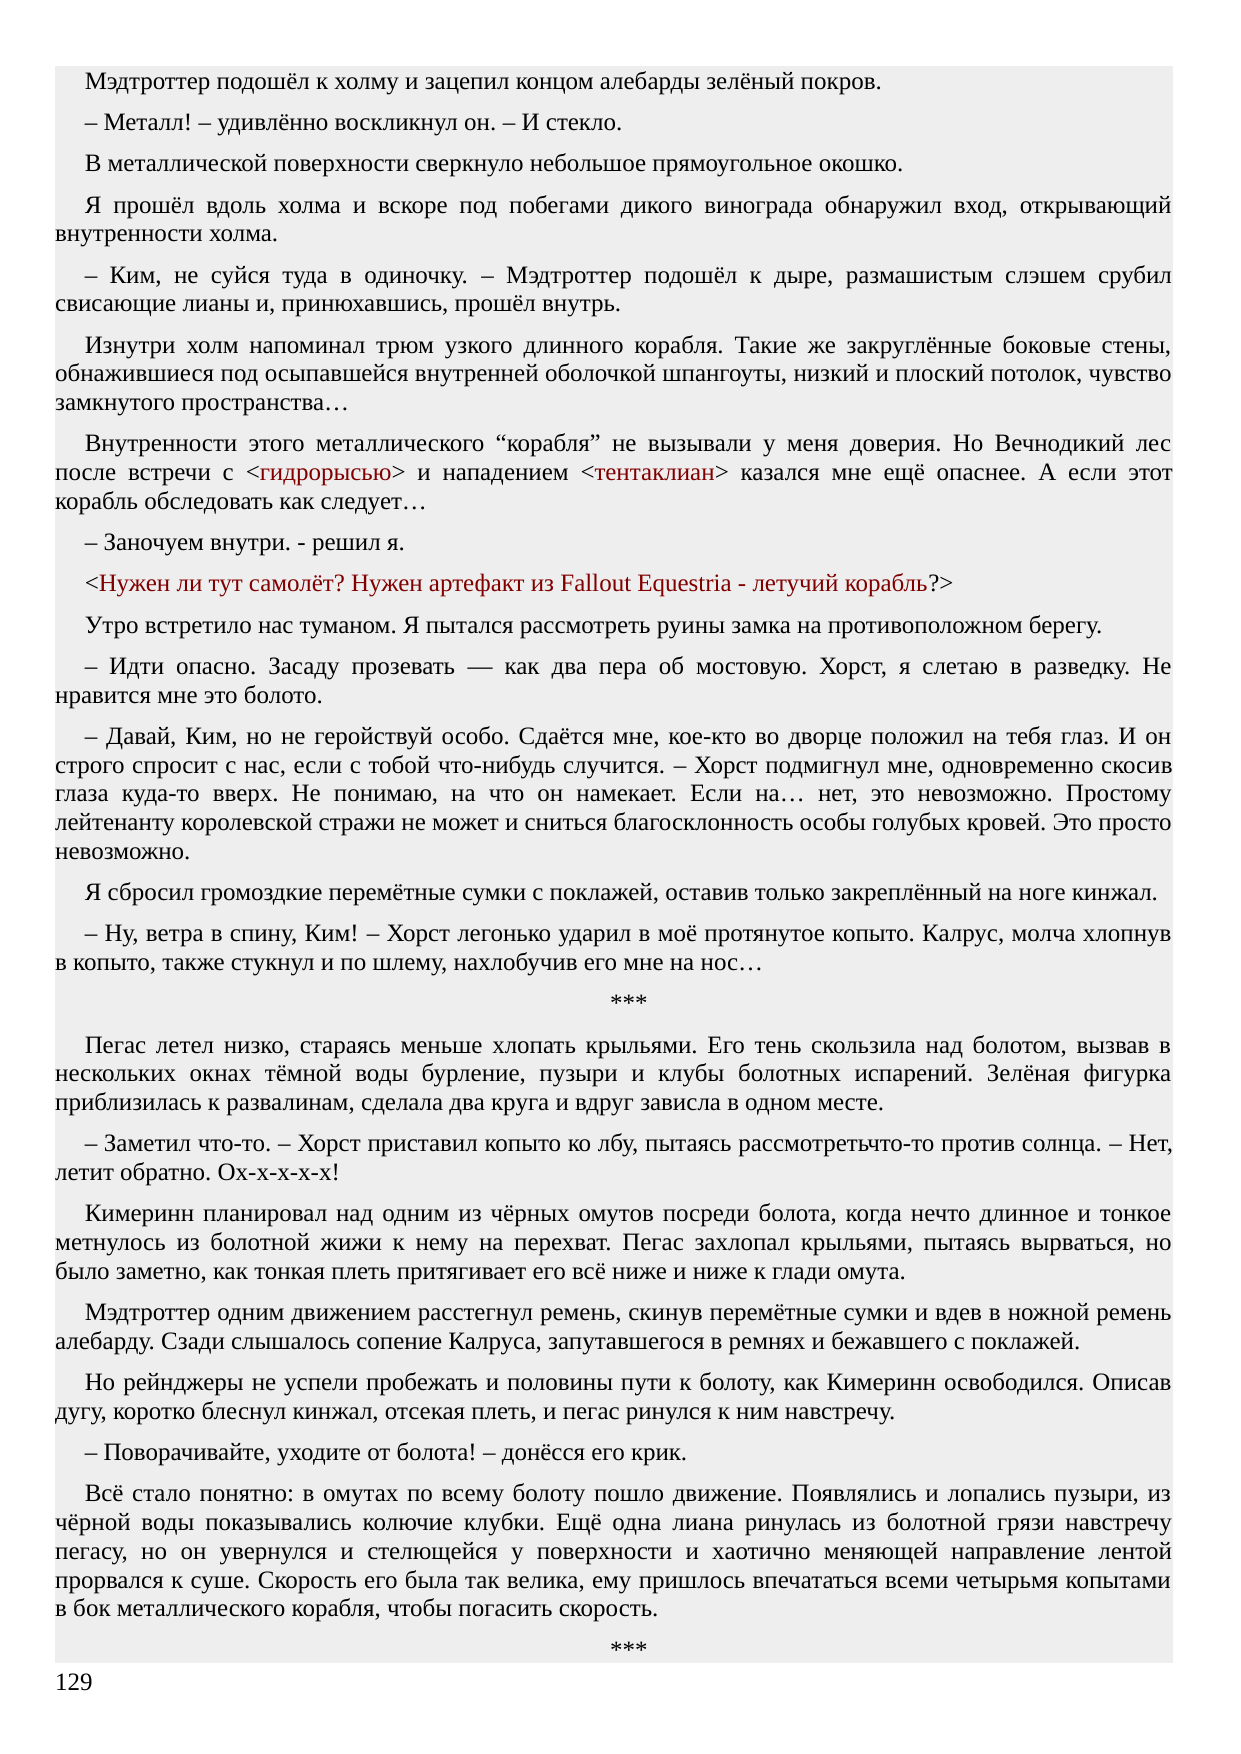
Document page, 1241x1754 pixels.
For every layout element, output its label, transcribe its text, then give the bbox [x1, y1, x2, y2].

text – Ну, ветра в спину, Ким! – Хорст легонько ударил в моё протянутое копыто. Калрус, молча хлопнув в копыто, также стукнул и по шлему, нахлобучив его мне на нос… [55, 918, 1173, 976]
text Всё стало понятно: в омутах по всему болоту пошло движение. Появлялись и лопались пузыри, из чёрной воды показывались колючие клубки. Ещё одна лиана ринулась из болотной грязи навстречу пегасу, но он увернулся и стелющейся у поверхности и хаотично меняющей направление лентой прорвался к суше. Скорость его была так велика, ему пришлось впечататься всеми четырьмя копытами в бок металлического корабля, чтобы погасить скорость. [55, 1478, 1173, 1622]
text Я сбросил громоздкие перемётные сумки с поклажей, оставив только закреплённый на ноге кинжал. [55, 877, 1173, 906]
text В металлической поверхности сверкнуло небольшое прямоугольное окошко. [55, 148, 1173, 177]
text Изнутри холм напоминал трюм узкого длинного корабля. Такие же закруглённые боковые стены, обнажившиеся под осыпавшейся внутренней оболочкой шпангоуты, низкий и плоский потолок, чувство замкнутого пространства… [55, 330, 1173, 416]
text – Поворачивайте, уходите от болота! – донёсся его крик. [55, 1437, 1173, 1466]
text Я прошёл вдоль холма и вскоре под побегами дикого винограда обнаружил вход, открывающий внутренности холма. [55, 190, 1173, 247]
text Мэдтроттер подошёл к холму и зацепил концом алебарды зелёный покров. [55, 66, 1173, 95]
text Но рейнджеры не успели пробежать и половины пути к болоту, как Кимеринн освободился. Описав дугу, коротко блеснул кинжал, отсекая плеть, и пегас ринулся к ним навстречу. [55, 1367, 1173, 1425]
text – Металл! – удивлённо воскликнул он. – И стекло. [55, 107, 1173, 136]
text – Давай, Ким, но не геройствуй особо. Сдаётся мне, кое-кто во дворце положил на тебя глаз. И он строго спросит с нас, если с тобой что-нибудь случится. – Хорст подмигнул мне, одновременно скосив глаза куда-то вверх. Не понимаю, на что он намекает. Если на… нет, это невозможно. Простому лейтенанту королевской стражи не может и сниться благосклонность особы голубых кровей. Это просто невозможно. [55, 721, 1173, 865]
text Внутренности этого металлического “корабля” не вызывали у меня доверия. Но Вечнодикий лес после встречи с <гидрорысью> и нападением <тентаклиан> казался мне ещё опаснее. А если этот корабль обследовать как следует… [55, 428, 1173, 515]
text – Ким, не суйся туда в одиночку. – Мэдтроттер подошёл к дыре, размашистым слэшем срубил свисающие лианы и, принюхавшись, прошёл внутрь. [55, 260, 1173, 317]
text Мэдтроттер одним движением расстегнул ремень, скинув перемётные сумки и вдев в ножной ремень алебарду. Сзади слышалось сопение Калруса, запутавшегося в ремнях и бежавшего с поклажей. [55, 1297, 1173, 1355]
text Кимеринн планировал над одним из чёрных омутов посреди болота, когда нечто длинное и тонкое метнулось из болотной жижи к нему на перехват. Пегас захлопал крыльями, пытаясь вырваться, но было заметно, как тонкая плеть притягивает его всё ниже и ниже к глади омута. [55, 1198, 1173, 1285]
text *** [55, 1635, 1173, 1663]
text <Нужен ли тут самолёт? Нужен артефакт из Fallout Equestria - летучий корабль?> [55, 568, 1173, 597]
text – Заночуем внутри. - решил я. [55, 527, 1173, 556]
text *** [55, 988, 1173, 1017]
text – Заметил что-то. – Хорст приставил копыто ко лбу, пытаясь рассмотретьчто-то против солнца. – Нет, летит обратно. Ох-х-х-х-х! [55, 1128, 1173, 1186]
text Пегас летел низко, стараясь меньше хлопать крыльями. Его тень скользила над болотом, вызвав в нескольких окнах тёмной воды бурление, пузыри и клубы болотных испарений. Зелёная фигурка приблизилась к развалинам, сделала два круга и вдруг зависла в одном месте. [55, 1030, 1173, 1116]
text Утро встретило нас туманом. Я пытался рассмотреть руины замка на противоположном берегу. [55, 610, 1173, 638]
text – Идти опасно. Засаду прозевать — как два пера об мостовую. Хорст, я слетаю в разведку. Не нравится мне это болото. [55, 651, 1173, 708]
